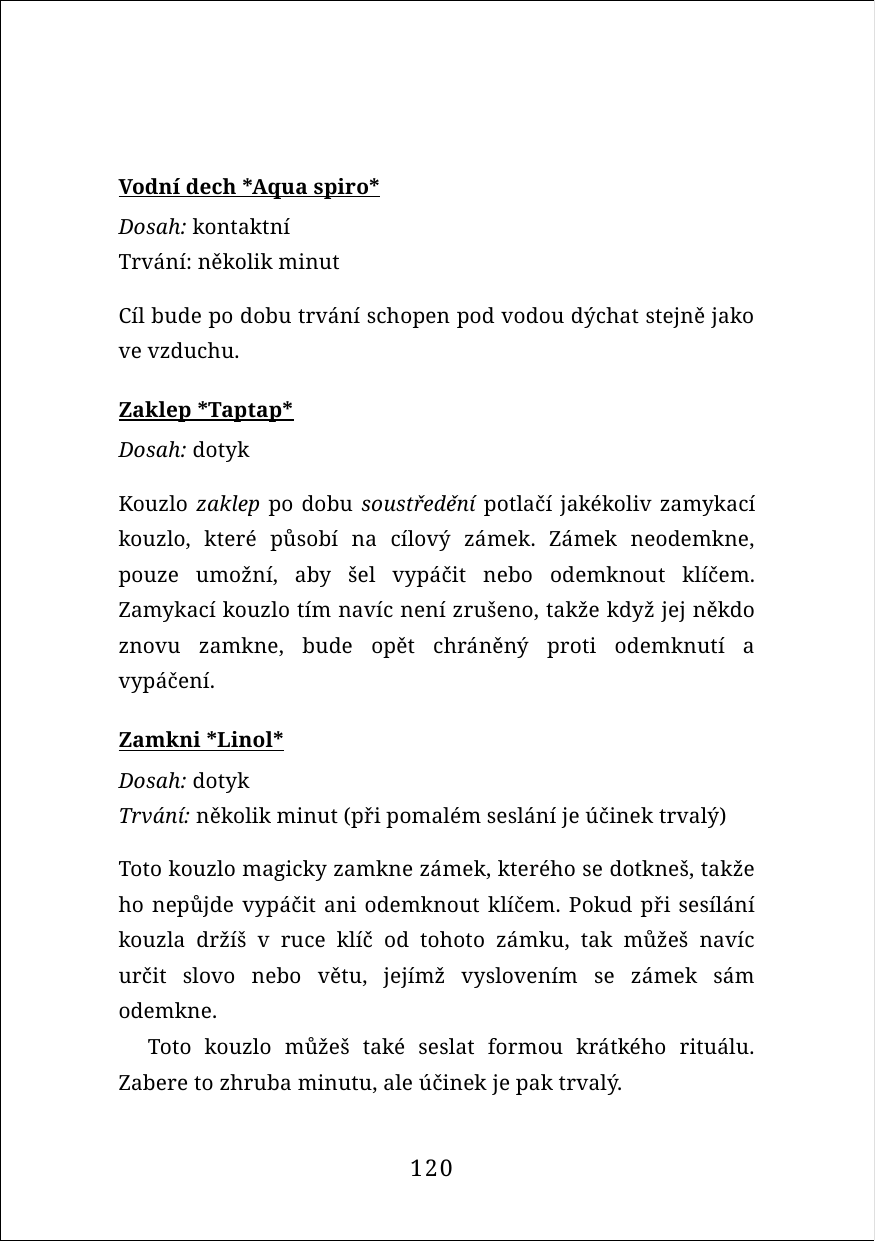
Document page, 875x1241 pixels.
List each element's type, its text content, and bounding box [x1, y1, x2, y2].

subtitle Zamkni *Linol* [118, 726, 756, 754]
text Dosah: dotyk Trvání: několik minut (při pomalém seslání je účinek trvalý) [118, 766, 756, 830]
text Cíl bude po dobu trvání schopen pod vodou dýchat stejně jako ve vzduchu. [118, 301, 756, 365]
text Dosah: dotyk [118, 436, 756, 464]
text Toto kouzlo magicky zamkne zámek, kterého se dotkneš, takže ho nepůjde vypáčit ani odemknout klíčem. Pokud při sesílání kouzla držíš v ruce klíč od tohoto zámku, tak můžeš navíc určit slovo nebo větu, jejímž vyslovením se zámek sám odemkne. Toto kouzlo můžeš také seslat formou krátkého rituálu. Zabere to zhruba minutu, ale účinek je pak trvalý. [118, 854, 756, 1096]
subtitle Vodní dech *Aqua spiro* [118, 172, 756, 200]
text Kouzlo zaklep po dobu soustředění potlačí jakékoliv zamykací kouzlo, které působí na cílový zámek. Zámek neodemkne, pouze umožní, aby šel vypáčit nebo odemknout klíčem. Zamykací kouzlo tím navíc není zrušeno, takže když jej někdo znovu zamkne, bude opět chráněný proti odemknutí a vypáčení. [118, 489, 756, 695]
subtitle Zaklep *Taptap* [118, 395, 756, 424]
text Dosah: kontaktní Trvání: několik minut [118, 212, 756, 276]
